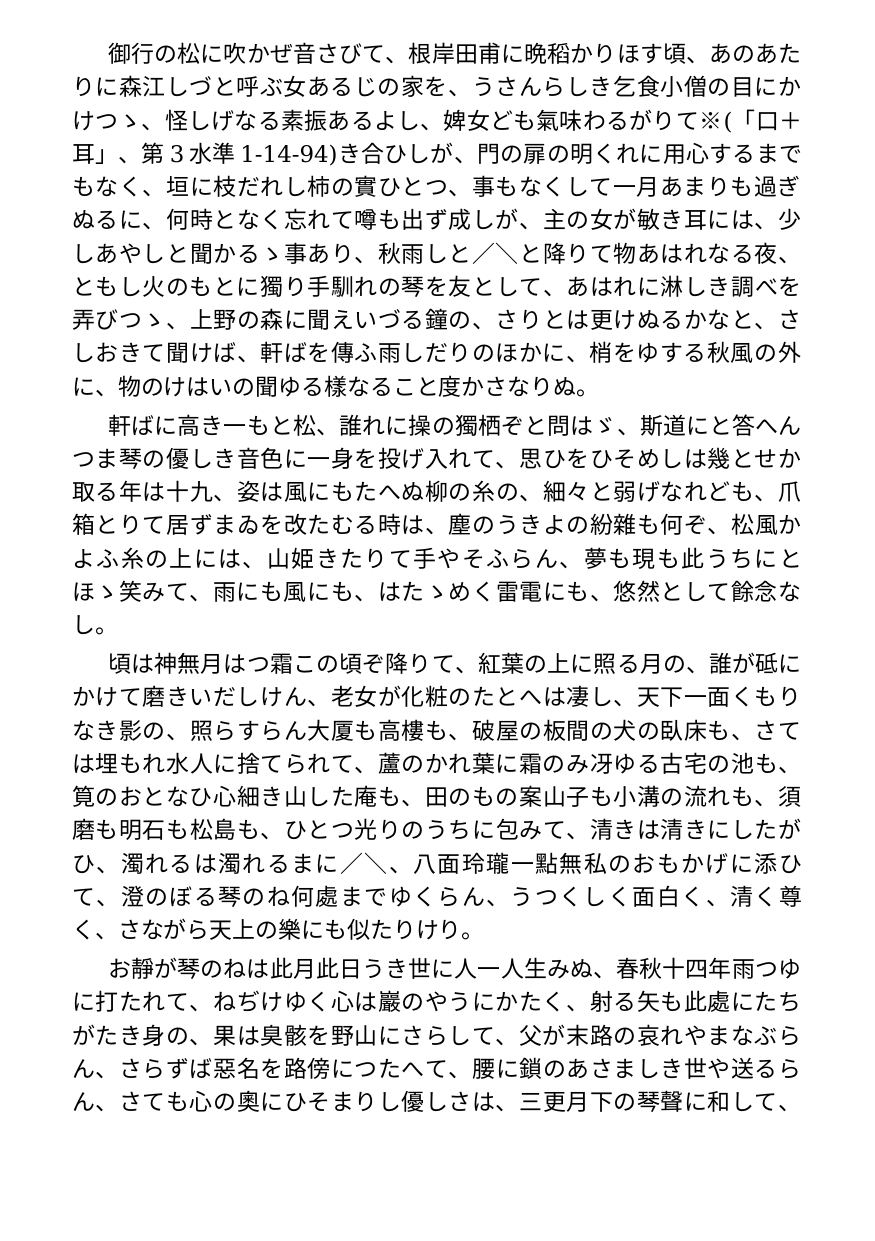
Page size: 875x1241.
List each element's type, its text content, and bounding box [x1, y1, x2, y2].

text 軒ばに高き一もと松、誰れに操の獨栖ぞと問はゞ、斯道にと答へんつま琴の優しき音色に一身を投げ入れて、思ひをひそめしは幾とせか取る年は十九、姿は風にもたへぬ柳の糸の、細々と弱げなれども、爪箱とりて居ずまゐを改たむる時は、塵のうきよの紛雜も何ぞ、松風かよふ糸の上には、山姫きたりて手やそふらん、夢も現も此うちにとほゝ笑みて、雨にも風にも、はたゝめく雷電にも、悠然として餘念なし。 [72, 407, 802, 640]
text お靜が琴のねは此月此日うき世に人一人生みぬ、春秋十四年雨つゆに打たれて、ねぢけゆく心は巖のやうにかたく、射る矢も此處にたちがたき身の、果は臭骸を野山にさらして、父が末路の哀れやまなぶらん、さらずば惡名を路傍につたへて、腰に鎖のあさましき世や送るらん、さても心の奧にひそまりし優しさは、三更月下の琴聲に和して、 [72, 951, 802, 1117]
text 頃は神無月はつ霜この頃ぞ降りて、紅葉の上に照る月の、誰が砥にかけて磨きいだしけん、老女が化粧のたとへは凄し、天下一面くもりなき影の、照らすらん大厦も高樓も、破屋の板間の犬の臥床も、さては埋もれ水人に捨てられて、蘆のかれ葉に霜のみ冴ゆる古宅の池も、筧のおとなひ心細き山した庵も、田のもの案山子も小溝の流れも、須磨も明石も松島も、ひとつ光りのうちに包みて、清きは清きにしたがひ、濁れるは濁れるまに／＼、八面玲瓏一點無私のおもかげに添ひて、澄のぼる琴のね何處までゆくらん、うつくしく面白く、清く尊く、さながら天上の樂にも似たりけり。 [72, 646, 802, 945]
text 御行の松に吹かぜ音さびて、根岸田甫に晩稻かりほす頃、あのあたりに森江しづと呼ぶ女あるじの家を、うさんらしき乞食小僧の目にかけつゝ、怪しげなる素振あるよし、婢女ども氣味わるがりて※(「口＋耳」、第3水準1-14-94)き合ひしが、門の扉の明くれに用心するまでもなく、垣に枝だれし柿の實ひとつ、事もなくして一月あまりも過ぎぬるに、何時となく忘れて噂も出ず成しが、主の女が敏き耳には、少しあやしと聞かるゝ事あり、秋雨しと／＼と降りて物あはれなる夜、ともし火のもとに獨り手馴れの琴を友として、あはれに淋しき調べを弄びつゝ、上野の森に聞えいづる鐘の、さりとは更けぬるかなと、さしおきて聞けば、軒ばを傳ふ雨しだりのほかに、梢をゆする秋風の外に、物のけはいの聞ゆる樣なること度かさなりぬ。 [72, 36, 802, 402]
